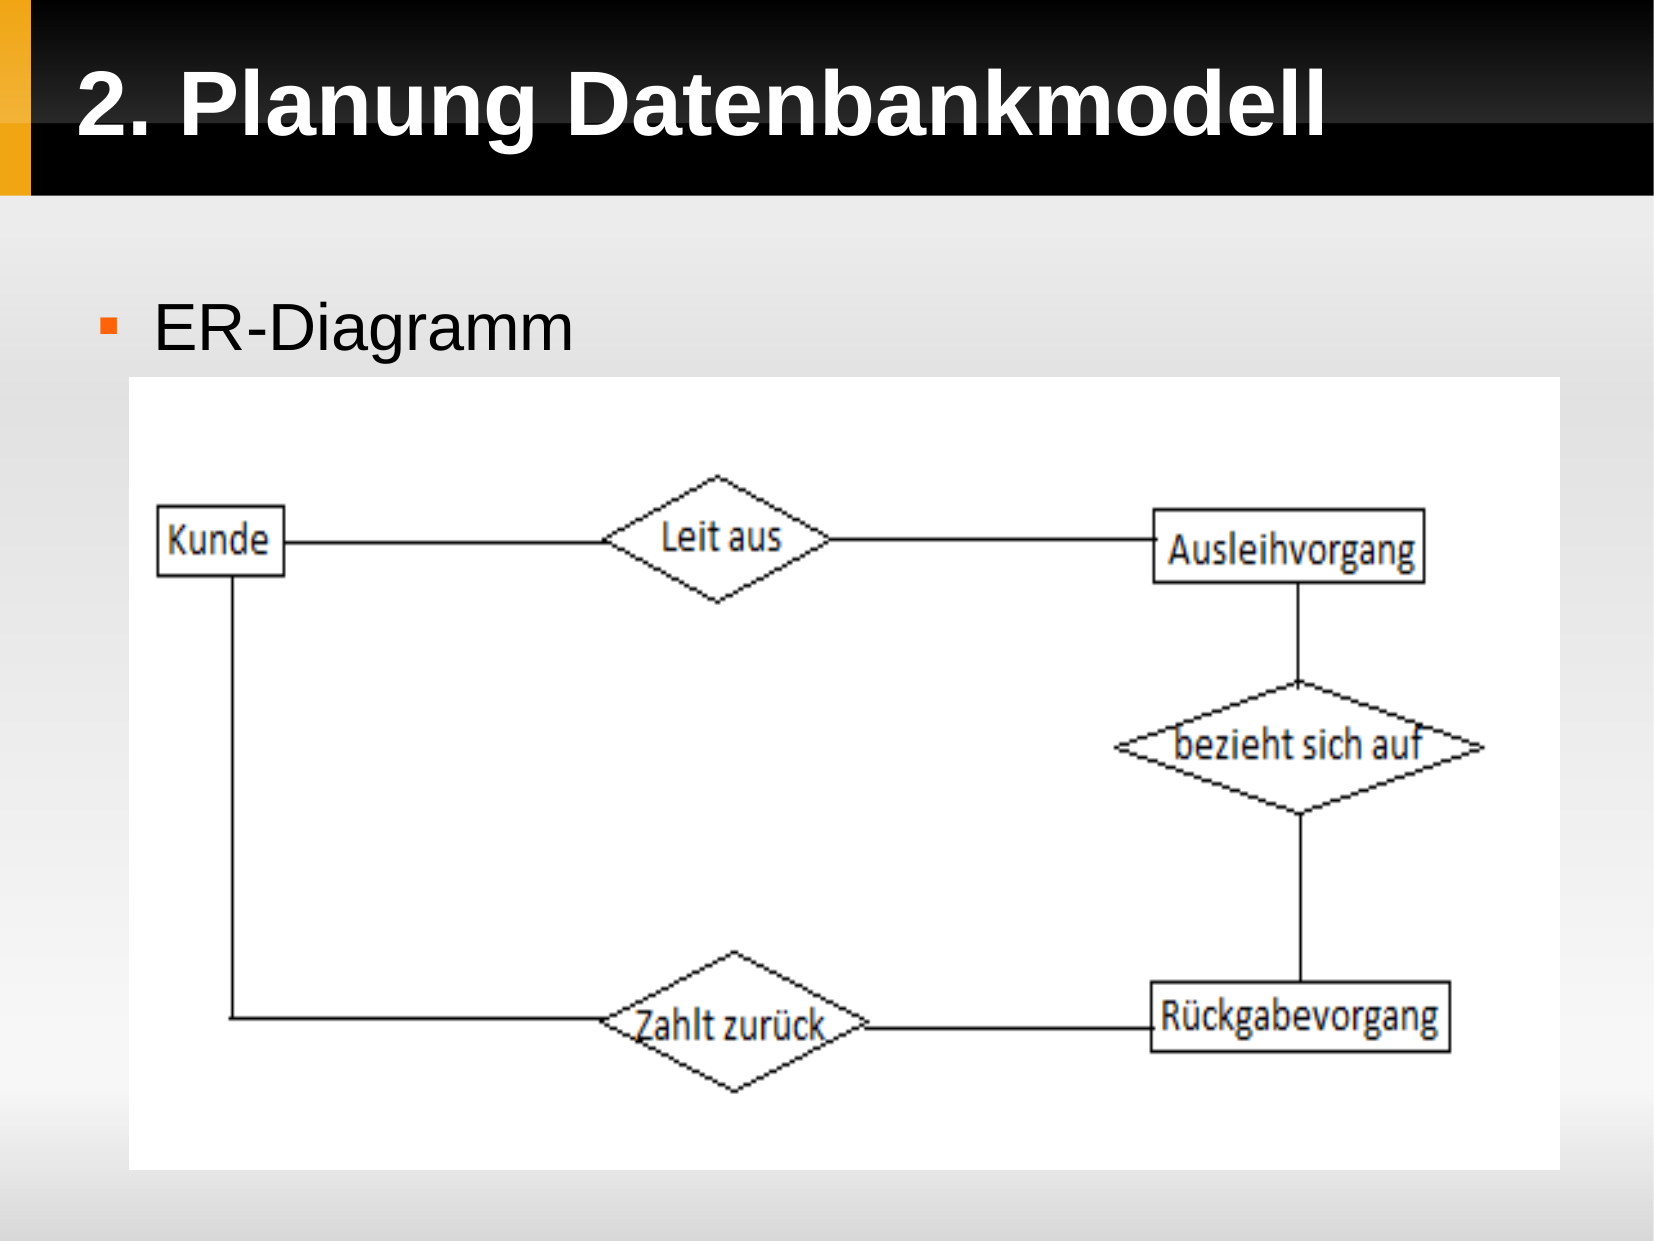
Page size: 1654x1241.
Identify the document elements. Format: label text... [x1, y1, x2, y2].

list ER-Diagramm [82, 290, 1571, 1109]
title 2. Planung Datenbankmodell [76, 0, 1565, 208]
picture [0, 0, 1654, 1241]
